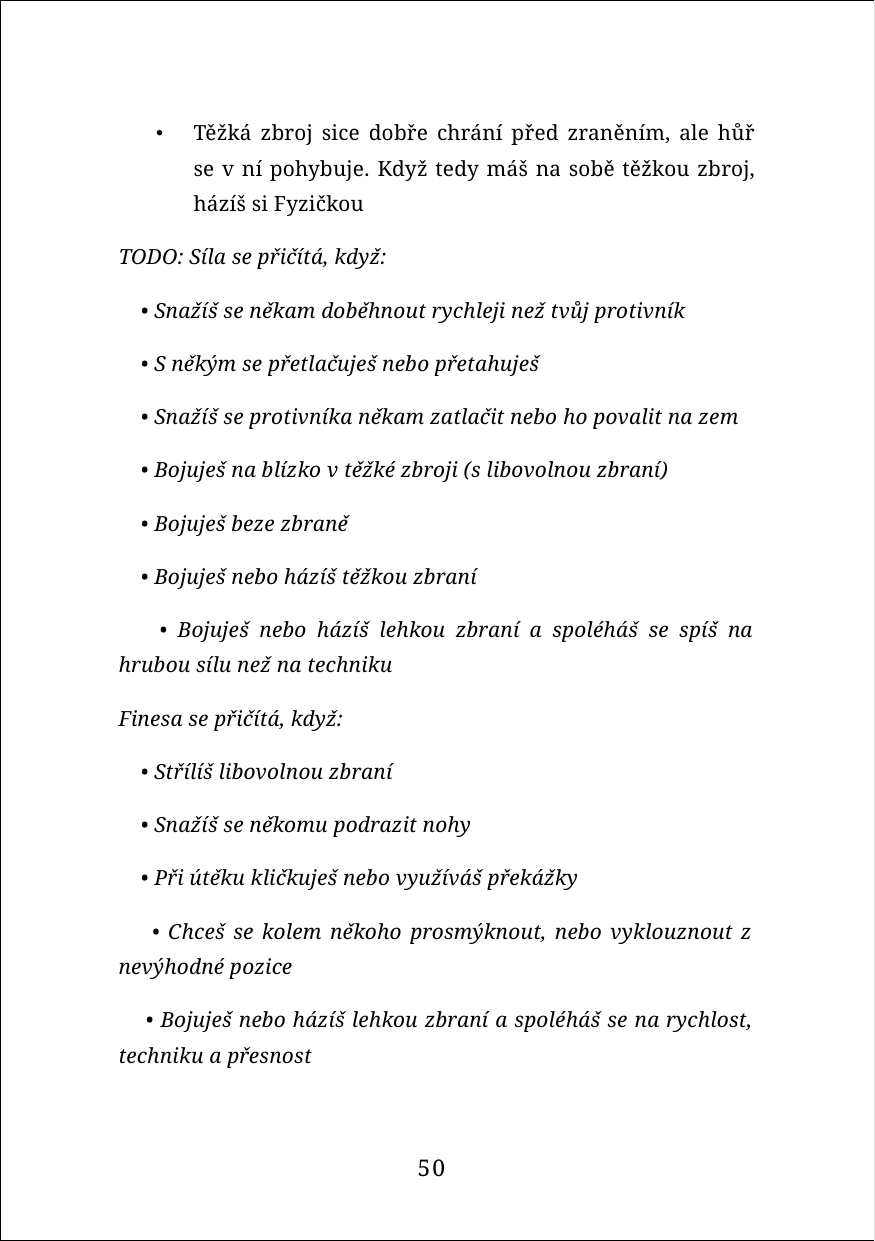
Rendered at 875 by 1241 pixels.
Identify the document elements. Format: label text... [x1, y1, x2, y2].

text • Bojuješ nebo házíš lehkou zbraní a spoléháš se spíš na hrubou sílu než na techniku [118, 615, 756, 679]
text • Bojuješ beze zbraně [118, 509, 756, 537]
text TODO: Síla se přičítá, když: [118, 242, 756, 271]
text • S někým se přetlačuješ nebo přetahuješ [118, 349, 756, 377]
text • Chceš se kolem někoho prosmýknout, nebo vyklouznout z nevýhodné pozice [118, 917, 756, 981]
text • Bojuješ na blízko v těžké zbroji (s libovolnou zbraní) [118, 455, 756, 484]
text • Střílíš libovolnou zbraní [118, 757, 756, 786]
list Těžká zbroj sice dobře chrání před zraněním, ale hůř se v ní pohybuje. Když tedy máš na sobě těžkou zbroj, házíš si Fyzičkou [156, 118, 756, 218]
text • Při útěku kličkuješ nebo využíváš překážky [118, 863, 756, 892]
text • Snažíš se protivníka někam zatlačit nebo ho povalit na zem [118, 402, 756, 431]
text • Bojuješ nebo házíš lehkou zbraní a spoléháš se na rychlost, techniku a přesnost [118, 1006, 756, 1069]
text Finesa se přičítá, když: [118, 704, 756, 732]
text • Bojuješ nebo házíš těžkou zbraní [118, 562, 756, 590]
text • Snažíš se někam doběhnout rychleji než tvůj protivník [118, 296, 756, 324]
text • Snažíš se někomu podrazit nohy [118, 810, 756, 839]
